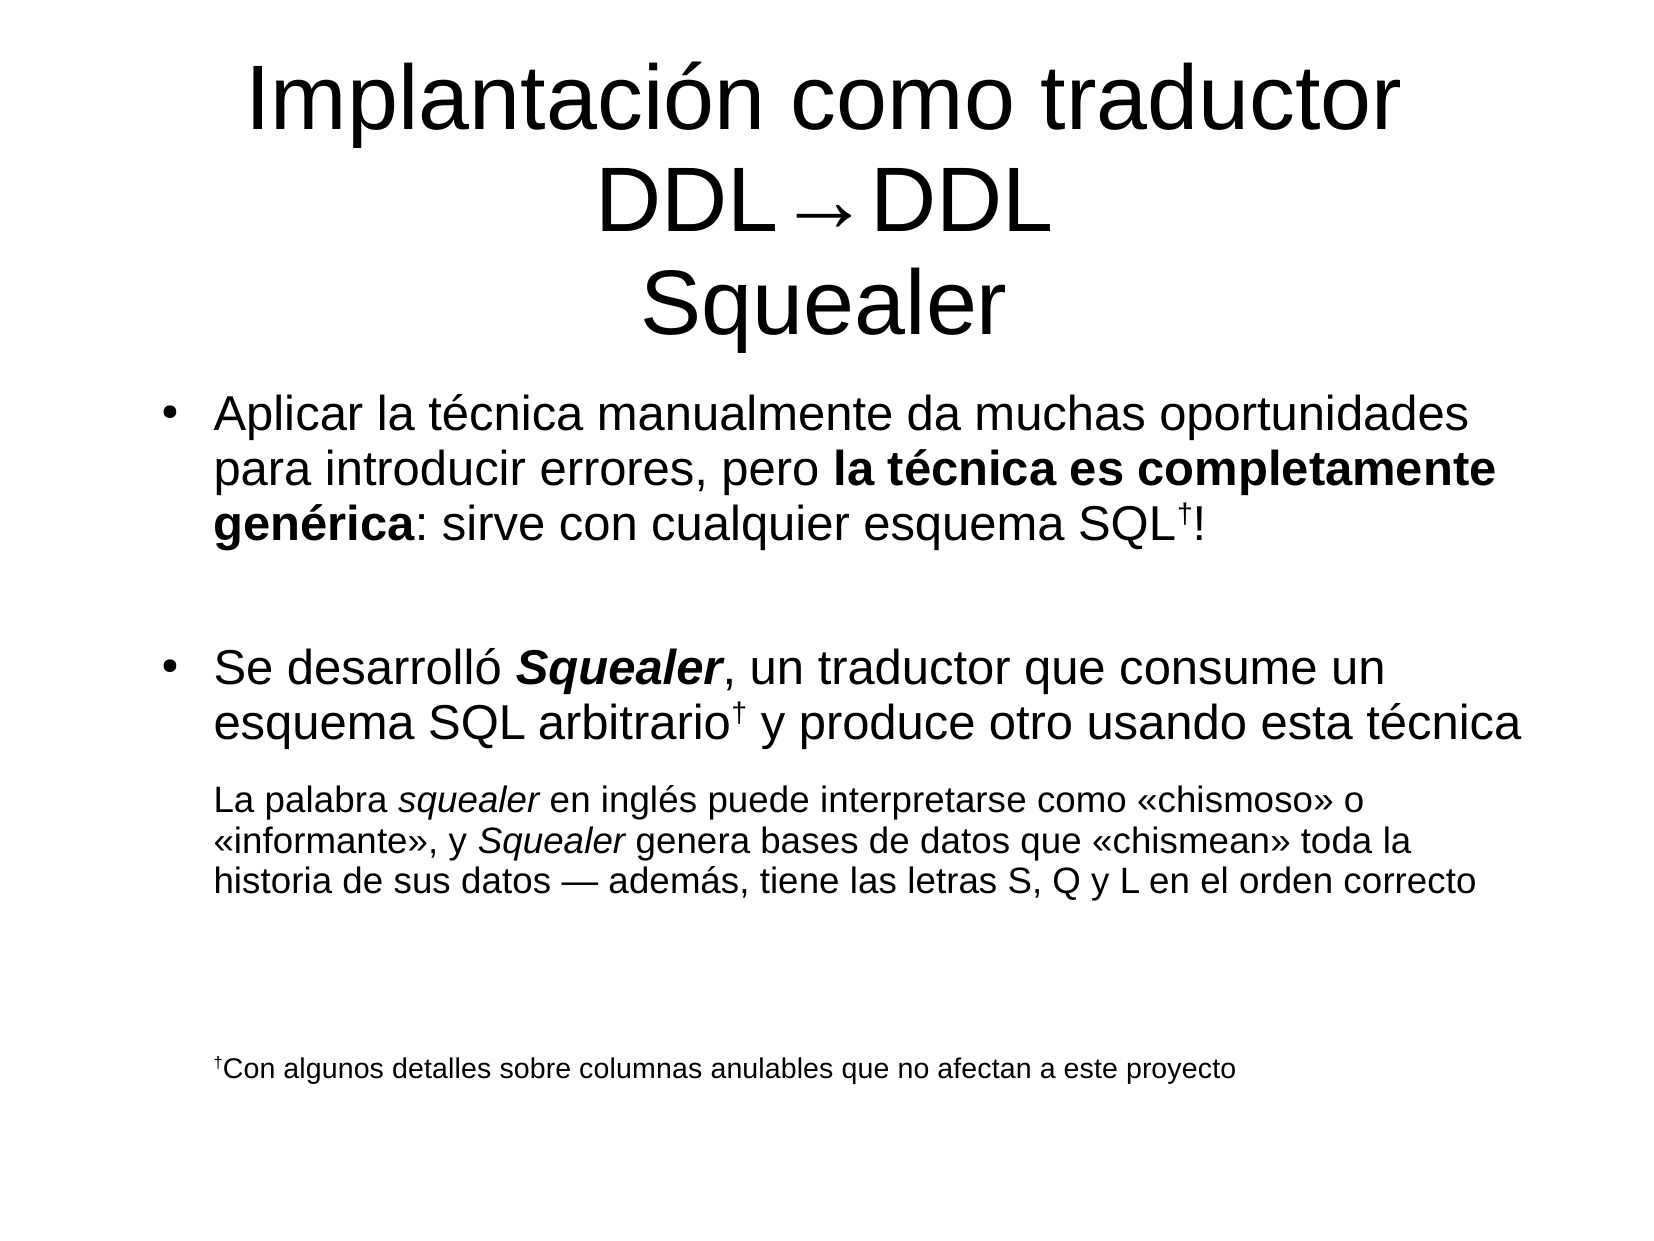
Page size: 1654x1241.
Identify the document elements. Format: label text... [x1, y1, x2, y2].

list Aplicar la técnica manualmente da muchas oportunidades para introducir errores, pero la técnica es completamente genérica: sirve con cualquier esquema SQL†! Se desarrolló Squealer, un traductor que consume un esquema SQL arbitrario† y produce otro usando esta técnica La palabra squealer en inglés puede interpretarse como «chismoso» o «informante», y Squealer genera bases de datos que «chismean» toda la historia de sus datos — además, tiene las letras S, Q y L en el orden correcto †Con algunos detalles sobre columnas anulables que no afectan a este proyecto [144, 297, 1525, 1135]
title Implantación como traductor DDL→DDL Squealer [80, 46, 1569, 355]
